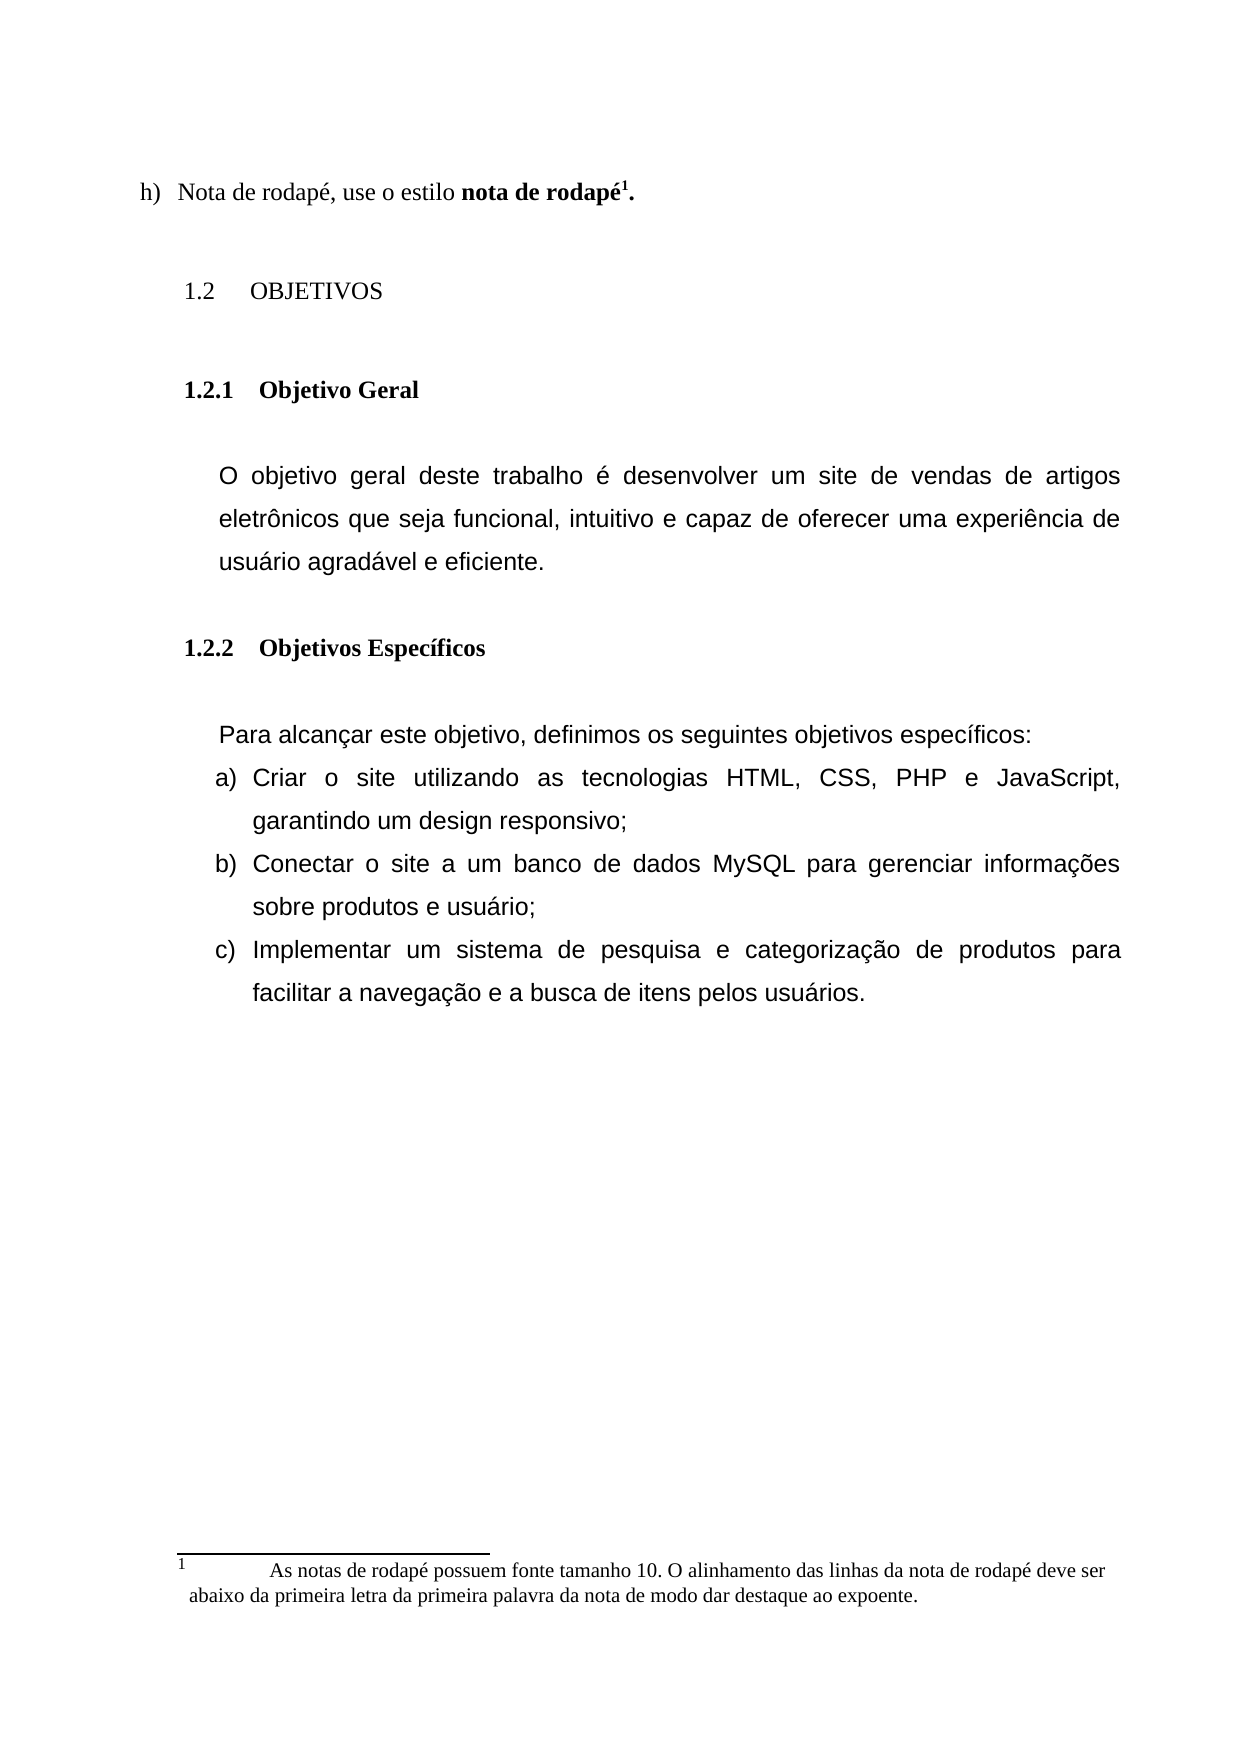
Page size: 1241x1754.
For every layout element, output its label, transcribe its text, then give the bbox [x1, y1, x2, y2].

list As notas de rodapé possuem fonte tamanho 10. O alinhamento das linhas da nota de rodapé deve ser abaixo da primeira letra da primeira palavra da nota de modo dar destaque ao expoente. [177, 1554, 1122, 1607]
list Criar o site utilizando as tecnologias HTML, CSS, PHP e JavaScript, garantindo um design responsivo; [215, 763, 1122, 835]
text Para alcançar este objetivo, definimos os seguintes objetivos específicos: [218, 720, 1122, 748]
text O objetivo geral deste trabalho é desenvolver um site de vendas de artigos eletrônicos que seja funcional, intuitivo e capaz de oferecer uma experiência de usuário agradável e eficiente. [218, 461, 1122, 576]
list Conectar o site a um banco de dados MySQL para gerenciar informações sobre produtos e usuário; [215, 849, 1122, 921]
list Nota de rodapé, use o estilo nota de rodapé. [140, 177, 1122, 206]
subtitle Objetivos Específicos [177, 633, 1122, 662]
subtitle OBJETIVOS [177, 276, 1122, 305]
subtitle Objetivo Geral [177, 375, 1122, 403]
list Implementar um sistema de pesquisa e categorização de produtos para facilitar a navegação e a busca de itens pelos usuários. [215, 935, 1122, 1007]
